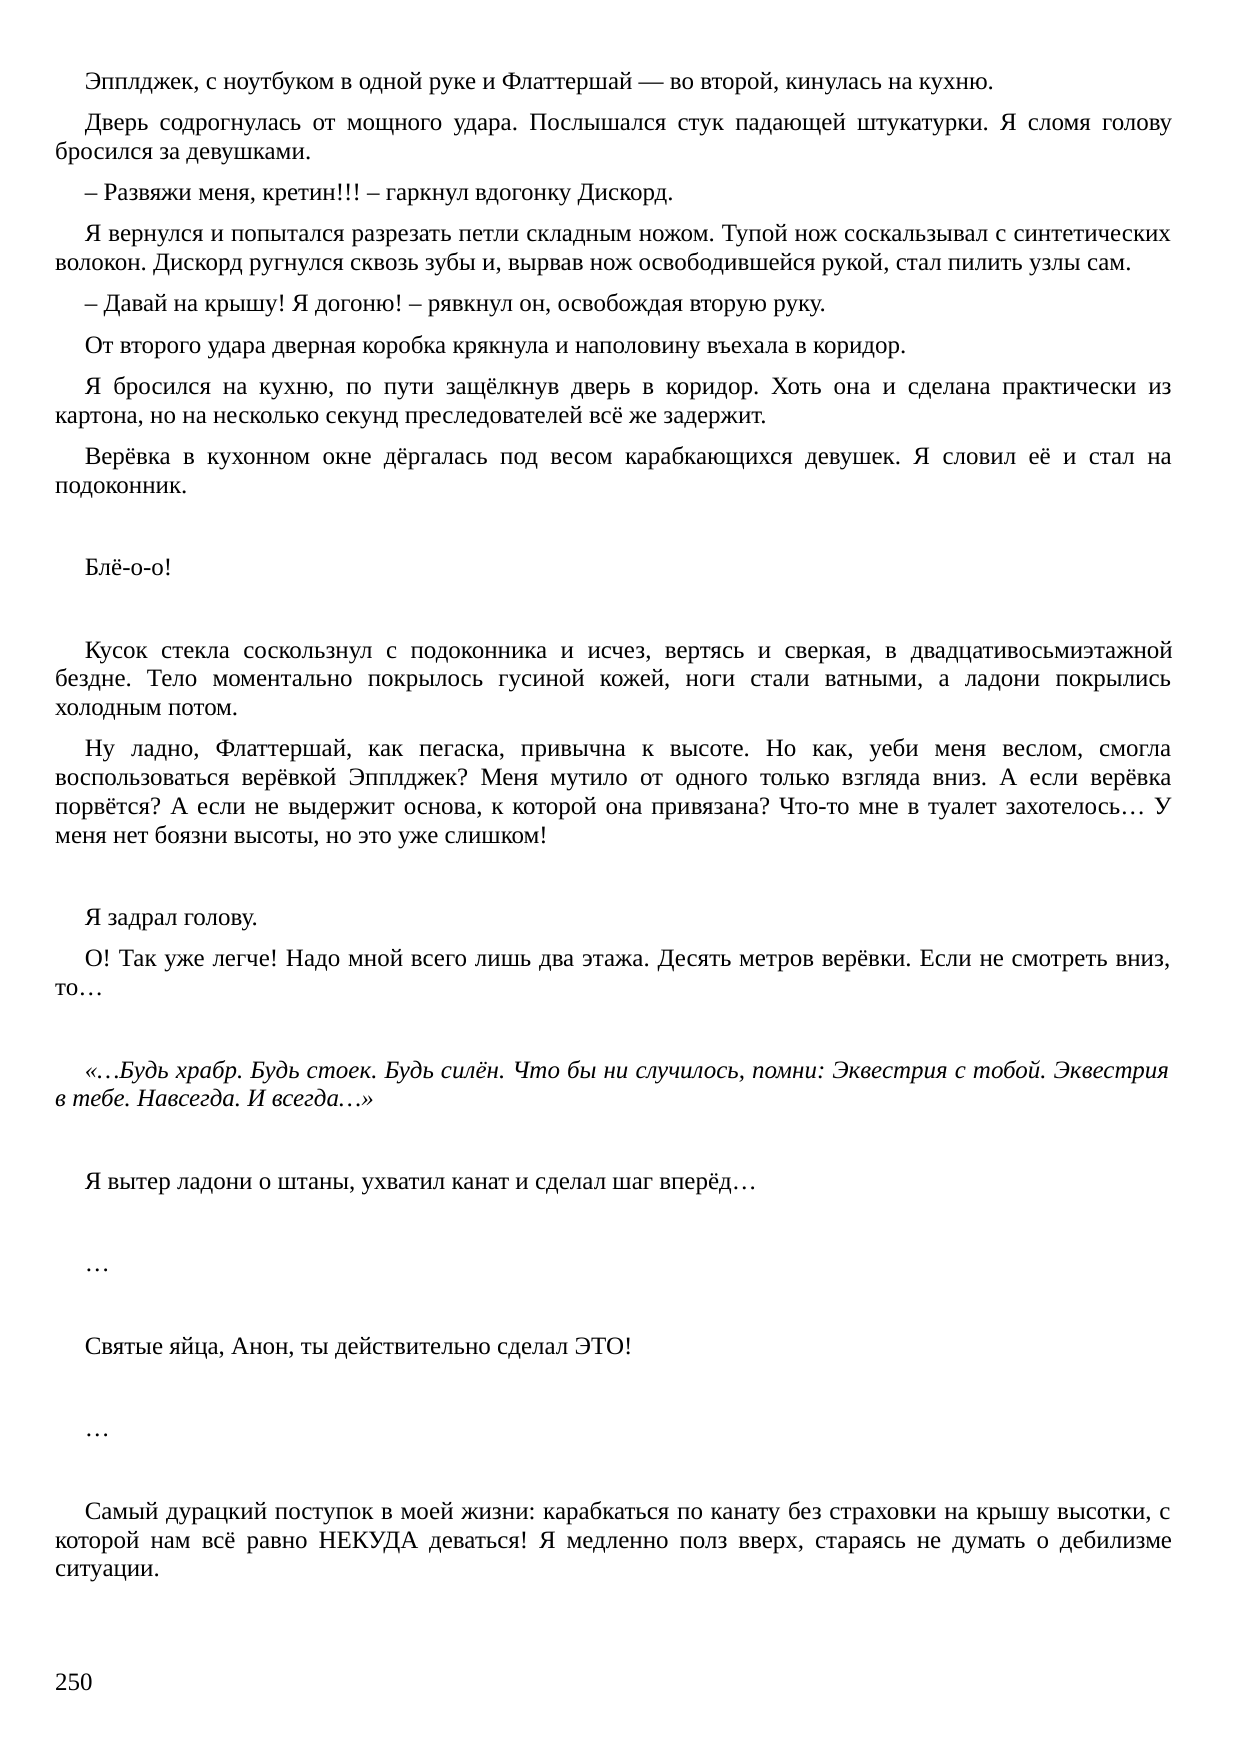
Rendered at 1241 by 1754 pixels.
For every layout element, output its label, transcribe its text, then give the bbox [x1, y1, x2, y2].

text Верёвка в кухонном окне дёргалась под весом карабкающихся девушек. Я словил её и стал на подоконник. [55, 441, 1173, 498]
text – Развяжи меня, кретин!!! – гаркнул вдогонку Дискорд. [55, 177, 1173, 206]
text О! Так уже легче! Надо мной всего лишь два этажа. Десять метров верёвки. Если не смотреть вниз, то… [55, 943, 1173, 1001]
text Я задрал голову. [55, 902, 1173, 931]
text Святые яйца, Анон, ты действительно сделал ЭТО! [55, 1331, 1173, 1360]
text Самый дурацкий поступок в моей жизни: карабкаться по канату без страховки на крышу высотки, с которой нам всё равно НЕКУДА деваться! Я медленно полз вверх, стараясь не думать о дебилизме ситуации. [55, 1496, 1173, 1582]
text Ну ладно, Флаттершай, как пегаска, привычна к высоте. Но как, уеби меня веслом, смогла воспользоваться верёвкой Эпплджек? Меня мутило от одного только взгляда вниз. А если верёвка порвётся? А если не выдержит основа, к которой она привязана? Что-то мне в туалет захотелось… У меня нет боязни высоты, но это уже слишком! [55, 733, 1173, 848]
text – Давай на крышу! Я догоню! – рявкнул он, освобождая вторую руку. [55, 288, 1173, 317]
text Дверь содрогнулась от мощного удара. Послышался стук падающей штукатурки. Я сломя голову бросился за девушками. [55, 107, 1173, 165]
text … [55, 1248, 1173, 1277]
text … [55, 1413, 1173, 1442]
text «…Будь храбр. Будь стоек. Будь силён. Что бы ни случилось, помни: Эквестрия с тобой. Эквестрия в тебе. Навсегда. И всегда…» [55, 1055, 1173, 1112]
text От второго удара дверная коробка крякнула и наполовину въехала в коридор. [55, 330, 1173, 358]
text Эпплджек, с ноутбуком в одной руке и Флаттершай — во второй, кинулась на кухню. [55, 66, 1173, 95]
text Кусок стекла соскользнул с подоконника и исчез, вертясь и сверкая, в двадцативосьмиэтажной бездне. Тело моментально покрылось гусиной кожей, ноги стали ватными, а ладони покрылись холодным потом. [55, 635, 1173, 721]
text Я вернулся и попытался разрезать петли складным ножом. Тупой нож соскальзывал с синтетических волокон. Дискорд ругнулся сквозь зубы и, вырвав нож освободившейся рукой, стал пилить узлы сам. [55, 218, 1173, 276]
text Я бросился на кухню, по пути защёлкнув дверь в коридор. Хоть она и сделана практически из картона, но на несколько секунд преследователей всё же задержит. [55, 371, 1173, 428]
text Я вытер ладони о штаны, ухватил канат и сделал шаг вперёд… [55, 1166, 1173, 1195]
text Блё-о-о! [55, 552, 1173, 581]
